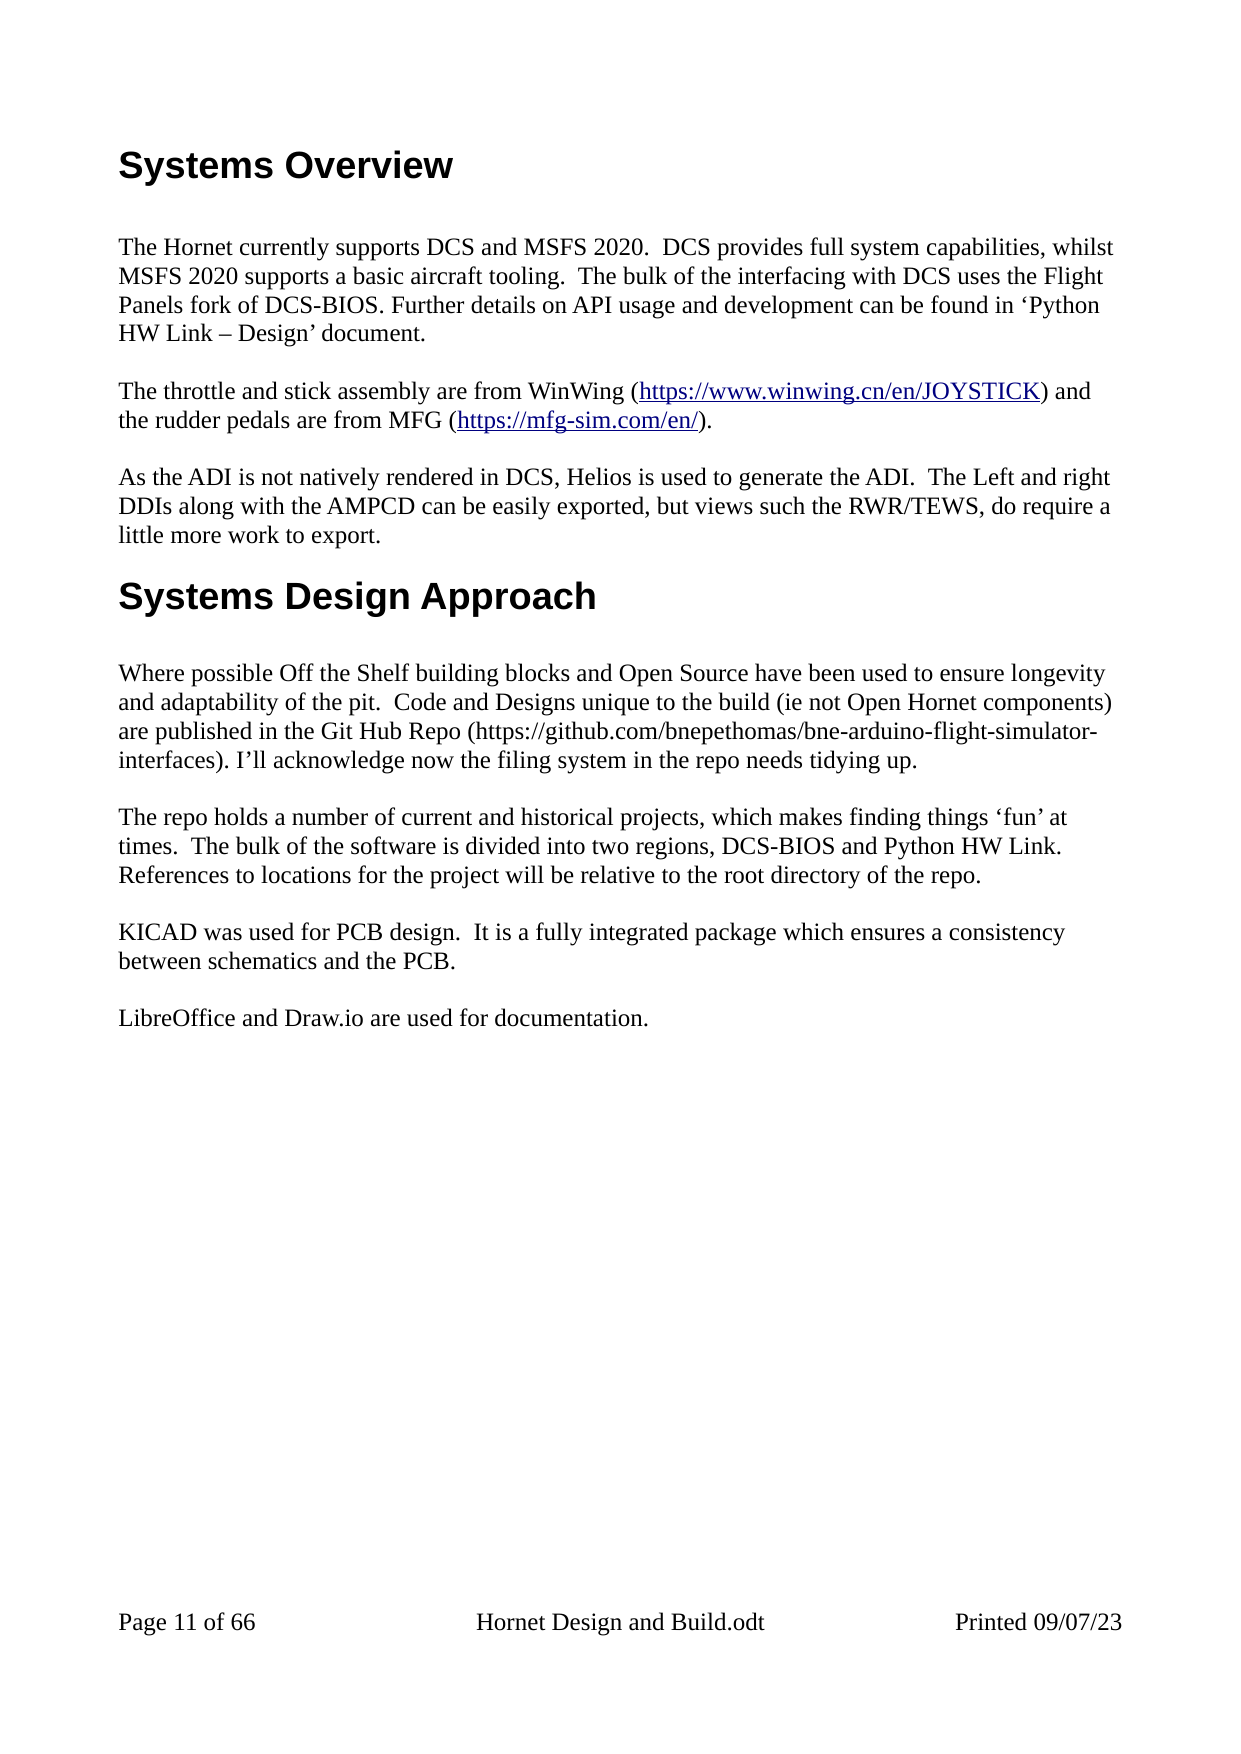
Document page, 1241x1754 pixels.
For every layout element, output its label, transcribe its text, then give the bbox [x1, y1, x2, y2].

text KICAD was used for PCB design. It is a fully integrated package which ensures a consistency between schematics and the PCB. [118, 917, 1122, 975]
text LibreOffice and Draw.io are used for documentation. [118, 1003, 1122, 1032]
text The repo holds a number of current and historical projects, which makes finding things ‘fun’ at times. The bulk of the software is divided into two regions, DCS-BIOS and Python HW Link. References to locations for the project will be relative to the root directory of the repo. [118, 802, 1122, 888]
subtitle Systems Design Approach [118, 573, 1122, 617]
text As the ADI is not natively rendered in DCS, Helios is used to generate the ADI. The Left and right DDIs along with the AMPCD can be easily exported, but views such the RWR/TEWS, do require a little more work to export. [118, 462, 1122, 548]
text Where possible Off the Shelf building blocks and Open Source have been used to ensure longevity and adaptability of the pit. Code and Designs unique to the build (ie not Open Hornet components) are published in the Git Hub Repo (https://github.com/bnepethomas/bne-arduino-flight-simulator-interfaces). I’ll acknowledge now the filing system in the repo needs tidying up. [118, 658, 1122, 773]
text The Hornet currently supports DCS and MSFS 2020. DCS provides full system capabilities, whilst MSFS 2020 supports a basic aircraft tooling. The bulk of the interfacing with DCS uses the Flight Panels fork of DCS-BIOS. Further details on API usage and development can be found in ‘Python HW Link – Design’ document. [118, 232, 1122, 347]
text The throttle and stick assembly are from WinWing (https://www.winwing.cn/en/JOYSTICK) and the rudder pedals are from MFG (https://mfg-sim.com/en/). [118, 376, 1122, 433]
subtitle Systems Overview [118, 143, 1122, 187]
